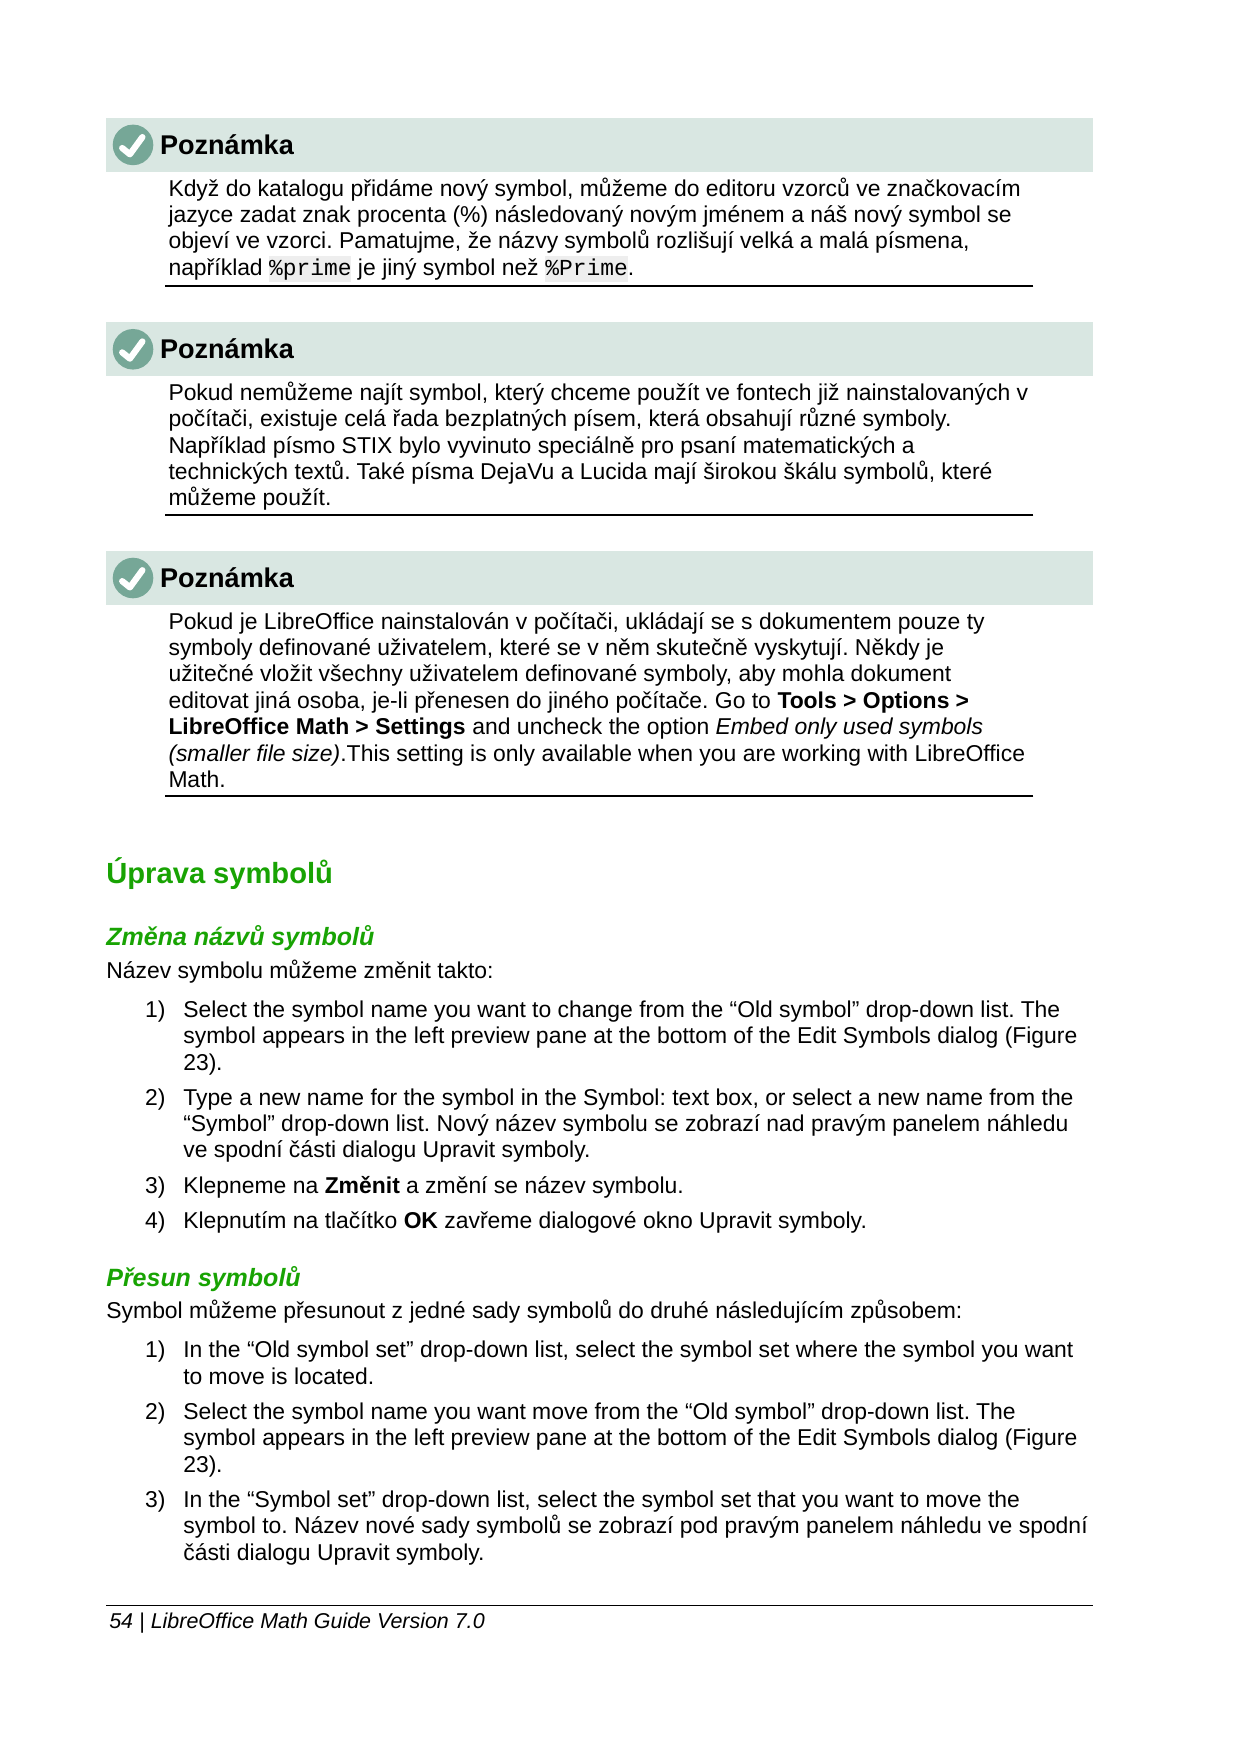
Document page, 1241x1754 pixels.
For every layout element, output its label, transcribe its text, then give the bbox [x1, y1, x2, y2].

subtitle Poznámka [106, 322, 1093, 376]
text Pokud nemůžeme najít symbol, který chceme použít ve fontech již nainstalovaných v počítači, existuje celá řada bezplatných písem, která obsahují různé symboly. Například písmo STIX bylo vyvinuto speciálně pro psaní matematických a technických textů. Také písma DejaVu a Lucida mají širokou škálu symbolů, které můžeme použít. [165, 376, 1033, 514]
list Type a new name for the symbol in the Symbol: text box, or select a new name from the “Symbol” drop-down list. Nový název symbolu se zobrazí nad pravým panelem náhledu ve spodní části dialogu Upravit symboly. [165, 1084, 1093, 1163]
list In the “Symbol set” drop-down list, select the symbol set that you want to move the symbol to. Název nové sady symbolů se zobrazí pod pravým panelem náhledu ve spodní části dialogu Upravit symboly. [165, 1486, 1093, 1565]
list In the “Old symbol set” drop-down list, select the symbol set where the symbol you want to move is located. [165, 1336, 1093, 1389]
list Klepneme na Změnit a změní se název symbolu. [165, 1172, 1093, 1198]
list Klepnutím na tlačítko OK zavřeme dialogové okno Upravit symboly. [165, 1207, 1093, 1233]
text Název symbolu můžeme změnit takto: [106, 957, 1093, 983]
text Symbol můžeme přesunout z jedné sady symbolů do druhé následujícím způsobem: [106, 1297, 1093, 1324]
subtitle Změna názvů symbolů [106, 922, 1093, 951]
subtitle Přesun symbolů [106, 1263, 1093, 1291]
list Select the symbol name you want move from the “Old symbol” drop-down list. The symbol appears in the left preview pane at the bottom of the Edit Symbols dialog (Figure 23). [165, 1398, 1093, 1477]
subtitle Úprava symbolů [106, 856, 1093, 890]
text Když do katalogu přidáme nový symbol, můžeme do editoru vzorců ve značkovacím jazyce zadat znak procenta (%) následovaný novým jménem a náš nový symbol se objeví ve vzorci. Pamatujme, že názvy symbolů rozlišují velká a malá písmena, například %prime je jiný symbol než %Prime. [165, 172, 1033, 285]
text Pokud je LibreOffice nainstalován v počítači, ukládají se s dokumentem pouze ty symboly definované uživatelem, které se v něm skutečně vyskytují. Někdy je užitečné vložit všechny uživatelem definované symboly, aby mohla dokument editovat jiná osoba, je-li přenesen do jiného počítače. Go to Tools > Options > LibreOffice Math > Settings and uncheck the option Embed only used symbols (smaller file size).This setting is only available when you are working with LibreOffice Math. [165, 605, 1033, 795]
subtitle Poznámka [106, 118, 1093, 172]
list Select the symbol name you want to change from the “Old symbol” drop-down list. The symbol appears in the left preview pane at the bottom of the Edit Symbols dialog (Figure 23). [165, 996, 1093, 1075]
subtitle Poznámka [106, 551, 1093, 605]
